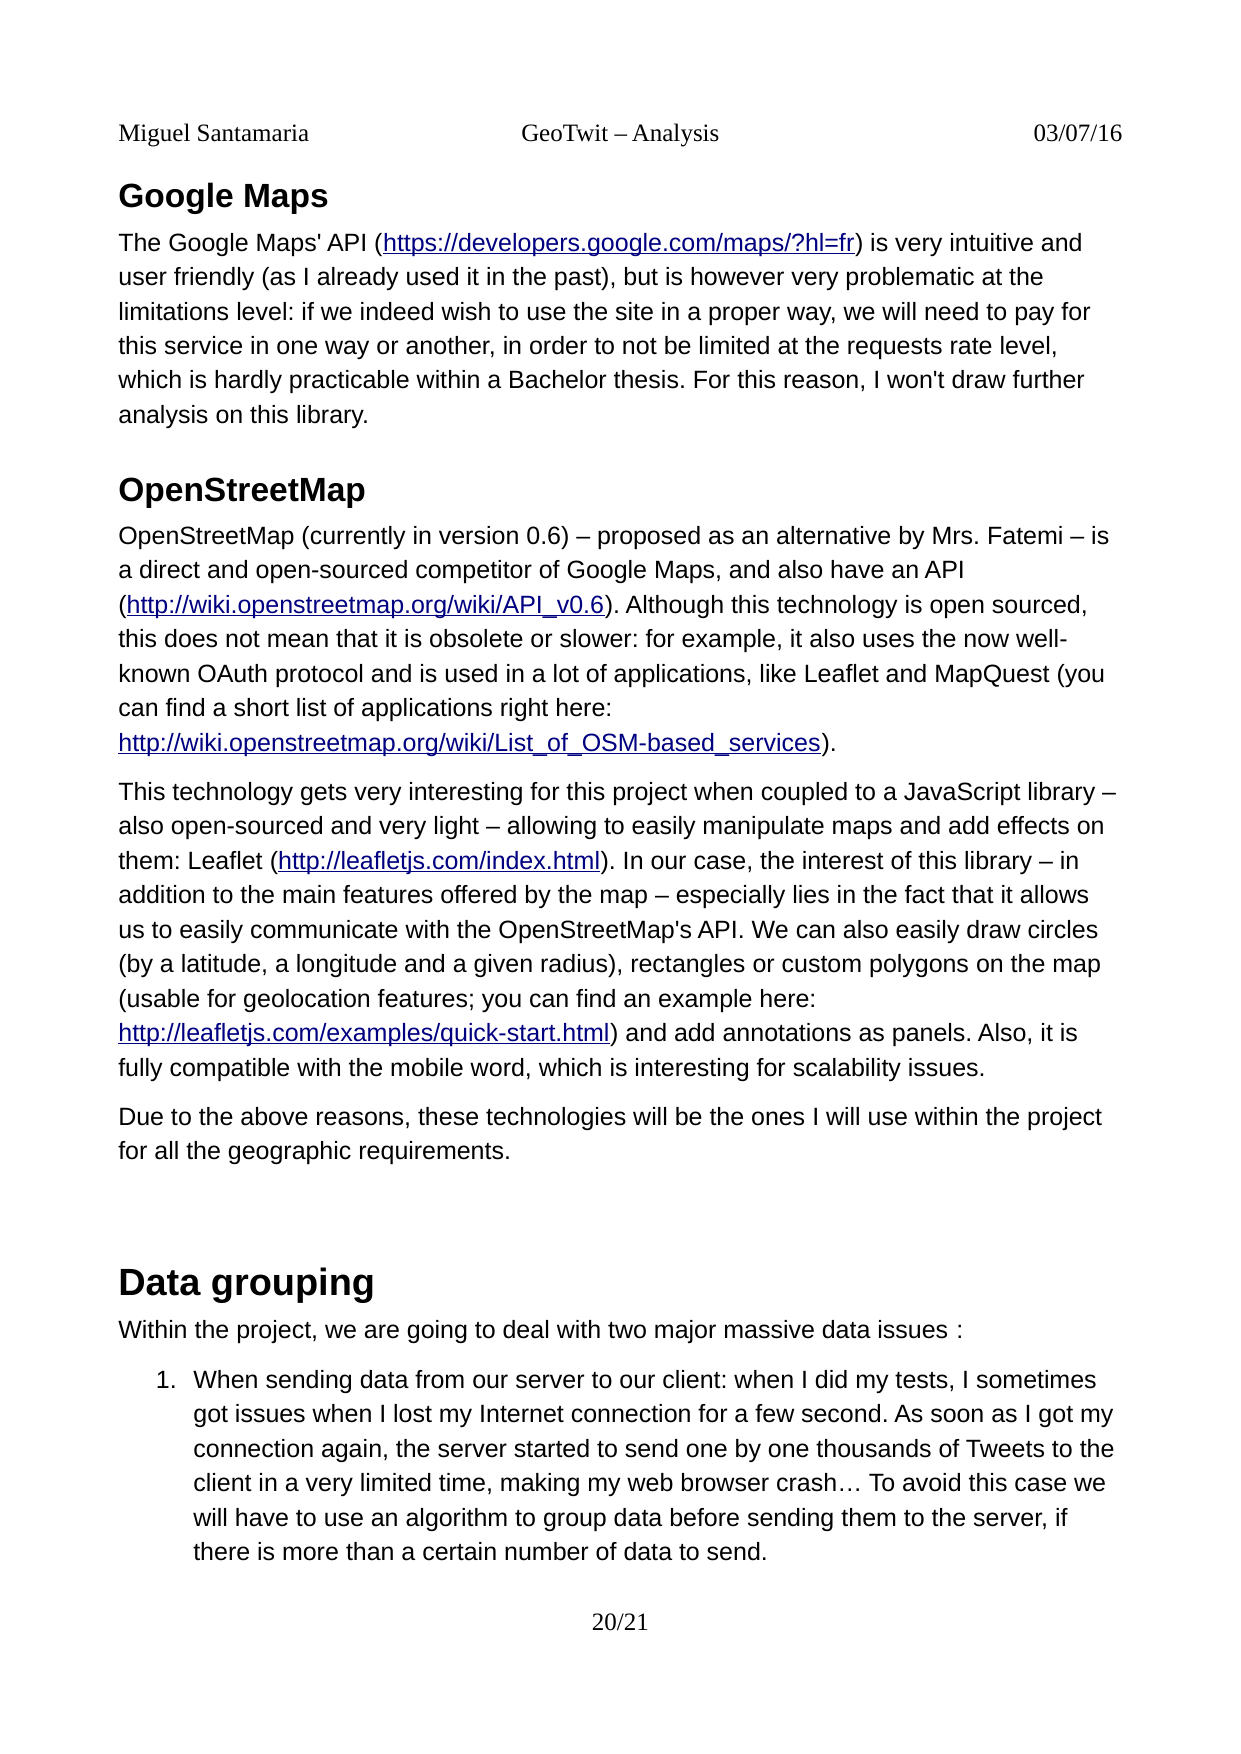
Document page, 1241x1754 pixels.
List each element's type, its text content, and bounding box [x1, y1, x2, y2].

text OpenStreetMap (currently in version 0.6) – proposed as an alternative by Mrs. Fatemi – is a direct and open-sourced competitor of Google Maps, and also have an API (http://wiki.openstreetmap.org/wiki/API_v0.6). Although this technology is open sourced, this does not mean that it is obsolete or slower: for example, it also uses the now well-known OAuth protocol and is used in a lot of applications, like Leaflet and MapQuest (you can find a short list of applications right here: http://wiki.openstreetmap.org/wiki/List_of_OSM-based_services). [118, 521, 1122, 757]
text The Google Maps' API (https://developers.google.com/maps/?hl=fr) is very intuitive and user friendly (as I already used it in the past), but is however very problematic at the limitations level: if we indeed wish to use the site in a proper way, we will need to pay for this service in one way or another, in order to not be limited at the requests rate level, which is hardly practicable within a Bachelor thesis. For this reason, I won't draw further analysis on this library. [118, 227, 1122, 429]
text Within the project, we are going to deal with two major massive data issues : [118, 1316, 1122, 1344]
text Due to the above reasons, these technologies will be the ones I will use within the project for all the geographic requirements. [118, 1102, 1122, 1165]
subtitle Data grouping [118, 1259, 1122, 1303]
list When sending data from our server to our client: when I did my tests, I sometimes got issues when I lost my Internet connection for a few second. As soon as I got my connection again, the server started to send one by one thousands of Tweets to the client in a very limited time, making my web browser crash… To avoid this case we will have to use an algorithm to group data before sending them to the server, if there is more than a certain number of data to send. [156, 1364, 1122, 1566]
subtitle OpenStreetMap [118, 470, 1122, 508]
text This technology gets very interesting for this project when coupled to a JavaScript library – also open-sourced and very light – allowing to easily manipulate maps and add effects on them: Leaflet (http://leafletjs.com/index.html). In our case, the interest of this library – in addition to the main features offered by the map – especially lies in the fact that it allows us to easily communicate with the OpenStreetMap's API. We can also easily draw circles (by a latitude, a longitude and a given radius), rectangles or custom polygons on the map (usable for geolocation features; you can find an example here: http://leafletjs.com/examples/quick-start.html) and add annotations as panels. Also, it is fully compatible with the mobile word, which is interesting for scalability issues. [118, 777, 1122, 1081]
subtitle Google Maps [118, 176, 1122, 215]
